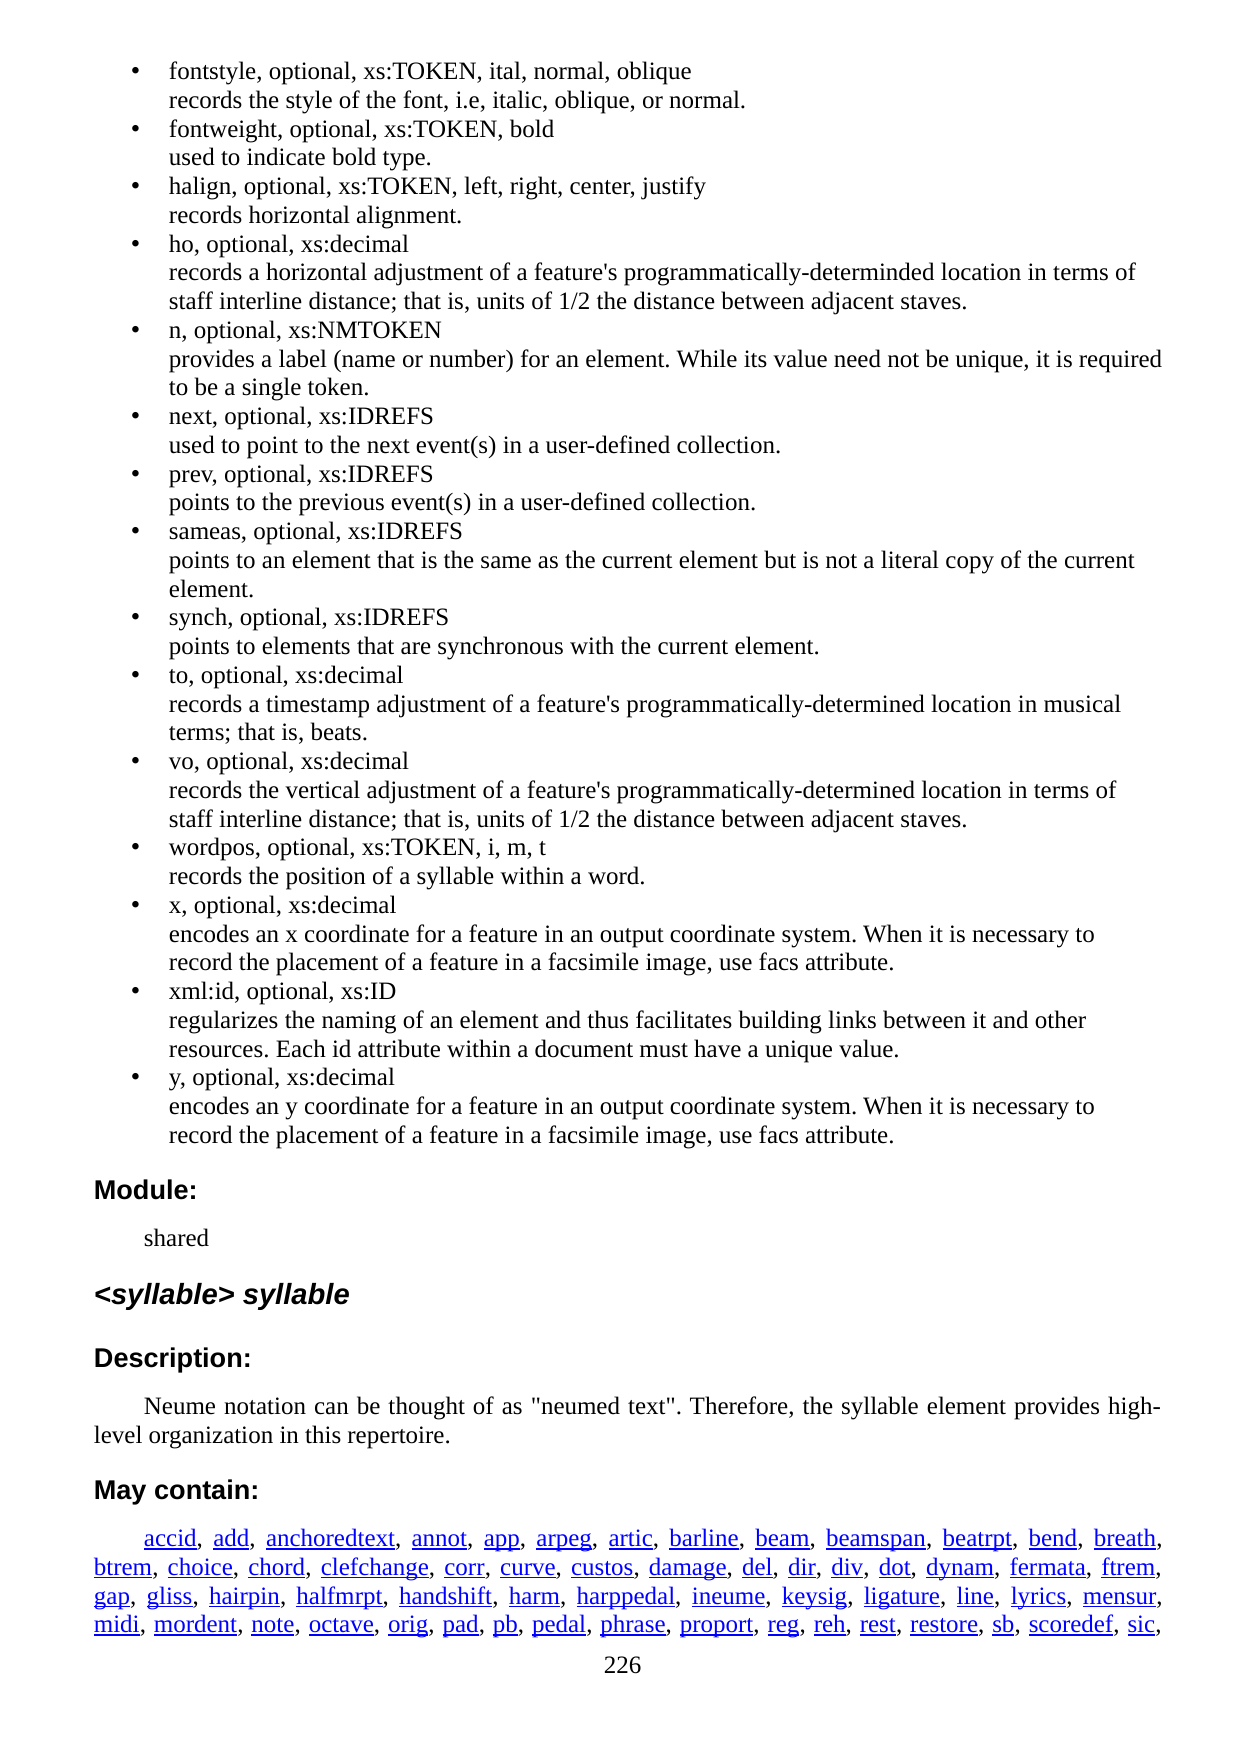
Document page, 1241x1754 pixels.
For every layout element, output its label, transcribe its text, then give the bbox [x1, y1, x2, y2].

subtitle Description: [94, 1342, 1162, 1373]
list y, optional, xs:decimal encodes an y coordinate for a feature in an output coordinate system. When it is necessary to record the placement of a feature in a facsimile image, use facs attribute. [131, 1062, 1162, 1149]
subtitle Module: [94, 1174, 1162, 1205]
list wordpos, optional, xs:TOKEN, i, m, t records the position of a syllable within a word. [131, 832, 1162, 890]
text accid, add, anchoredtext, annot, app, arpeg, artic, barline, beam, beamspan, beatrpt, bend, breath, btrem, choice, chord, clefchange, corr, curve, custos, damage, del, dir, div, dot, dynam, fermata, ftrem, gap, gliss, hairpin, halfmrpt, handshift, harm, harppedal, ineume, keysig, ligature, line, lyrics, mensur, midi, mordent, note, octave, orig, pad, pb, pedal, phrase, proport, reg, reh, rest, restore, sb, scoredef, sic, [94, 1523, 1162, 1638]
text Neume notation can be thought of as "neumed text". Therefore, the syllable element provides high-level organization in this repertoire. [94, 1391, 1162, 1449]
text shared [94, 1223, 1162, 1252]
subtitle May contain: [94, 1474, 1162, 1505]
list prev, optional, xs:IDREFS points to the previous event(s) in a user-defined collection. [131, 459, 1162, 516]
list to, optional, xs:decimal records a timestamp adjustment of a feature's programmatically-determined location in musical terms; that is, beats. [131, 660, 1162, 746]
list x, optional, xs:decimal encodes an x coordinate for a feature in an output coordinate system. When it is necessary to record the placement of a feature in a facsimile image, use facs attribute. [131, 890, 1162, 976]
list halign, optional, xs:TOKEN, left, right, center, justify records horizontal alignment. [131, 171, 1162, 229]
list n, optional, xs:NMTOKEN provides a label (name or number) for an element. While its value need not be unique, it is required to be a single token. [131, 315, 1162, 401]
list fontweight, optional, xs:TOKEN, bold used to indicate bold type. [131, 114, 1162, 171]
list vo, optional, xs:decimal records the vertical adjustment of a feature's programmatically-determined location in terms of staff interline distance; that is, units of 1/2 the distance between adjacent staves. [131, 746, 1162, 832]
subtitle <syllable> syllable [94, 1277, 1162, 1311]
list synch, optional, xs:IDREFS points to elements that are synchronous with the current element. [131, 602, 1162, 660]
list xml:id, optional, xs:ID regularizes the naming of an element and thus facilitates building links between it and other resources. Each id attribute within a document must have a unique value. [131, 976, 1162, 1062]
list ho, optional, xs:decimal records a horizontal adjustment of a feature's programmatically-determinded location in terms of staff interline distance; that is, units of 1/2 the distance between adjacent staves. [131, 229, 1162, 315]
list sameas, optional, xs:IDREFS points to an element that is the same as the current element but is not a literal copy of the current element. [131, 516, 1162, 602]
list fontstyle, optional, xs:TOKEN, ital, normal, oblique records the style of the font, i.e, italic, oblique, or normal. [131, 56, 1162, 114]
list next, optional, xs:IDREFS used to point to the next event(s) in a user-defined collection. [131, 401, 1162, 459]
